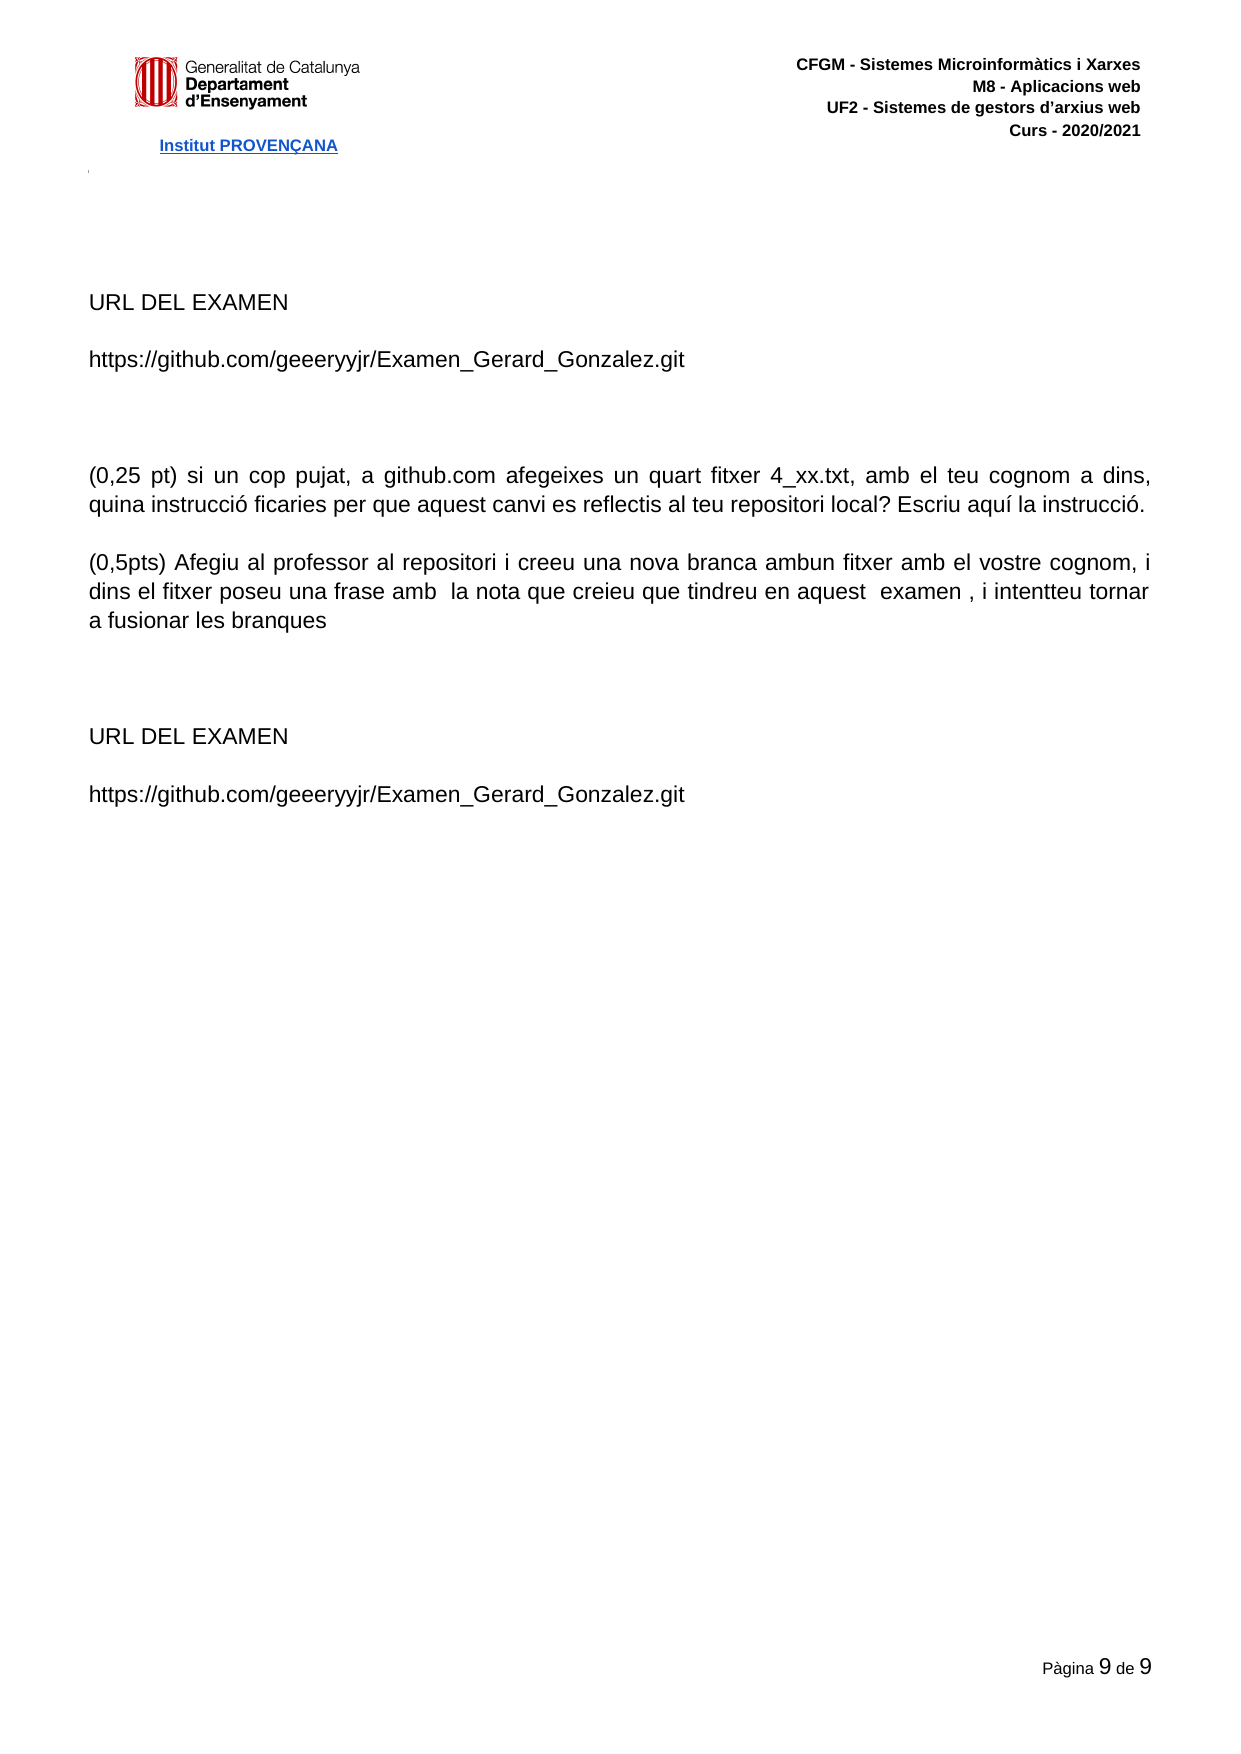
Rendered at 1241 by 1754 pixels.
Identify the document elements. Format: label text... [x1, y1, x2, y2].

text (0,25 pt) si un cop pujat, a github.com afegeixes un quart fitxer 4_xx.txt, amb el teu cognom a dins, quina instrucció ficaries per que aquest canvi es reflectis al teu repositori local? Escriu aquí la instrucció. [88, 462, 1152, 518]
text URL DEL EXAMEN [88, 288, 1152, 315]
text https://github.com/geeeryyjr/Examen_Gerard_Gonzalez.git [88, 781, 1152, 807]
text https://github.com/geeeryyjr/Examen_Gerard_Gonzalez.git [88, 346, 1152, 373]
text (0,5pts) Afegiu al professor al repositori i creeu una nova branca ambun fitxer amb el vostre cognom, i dins el fitxer poseu una frase amb la nota que creieu que tindreu en aquest examen , i intentteu tornar a fusionar les branques [88, 549, 1152, 633]
text URL DEL EXAMEN [88, 723, 1152, 749]
